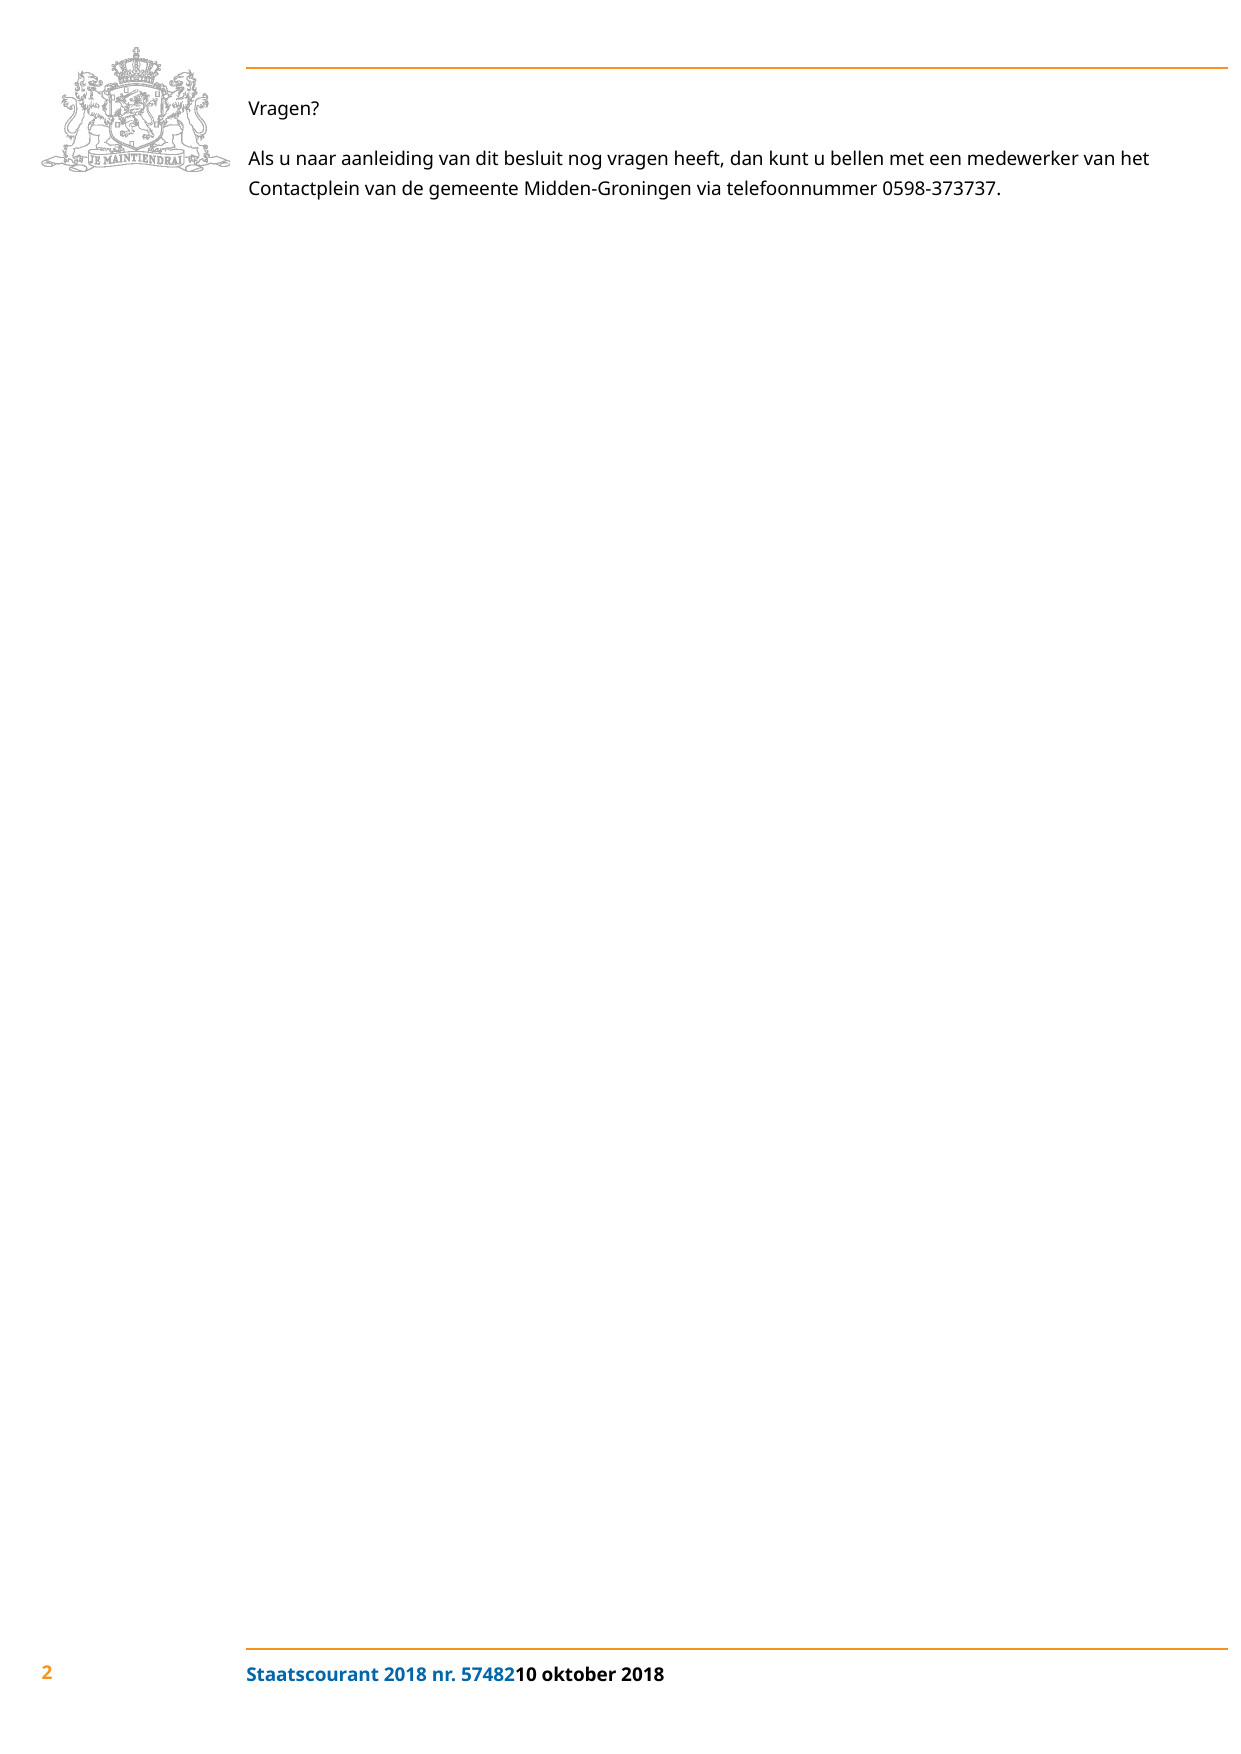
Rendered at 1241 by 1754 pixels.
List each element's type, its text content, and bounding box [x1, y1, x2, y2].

text Als u naar aanleiding van dit besluit nog vragen heeft, dan kunt u bellen met een medewerker van het Contactplein van de gemeente Midden-Groningen via telefoonnummer 0598-373737. [248, 145, 1152, 201]
text Vragen? [248, 95, 1152, 121]
picture [41, 47, 231, 172]
